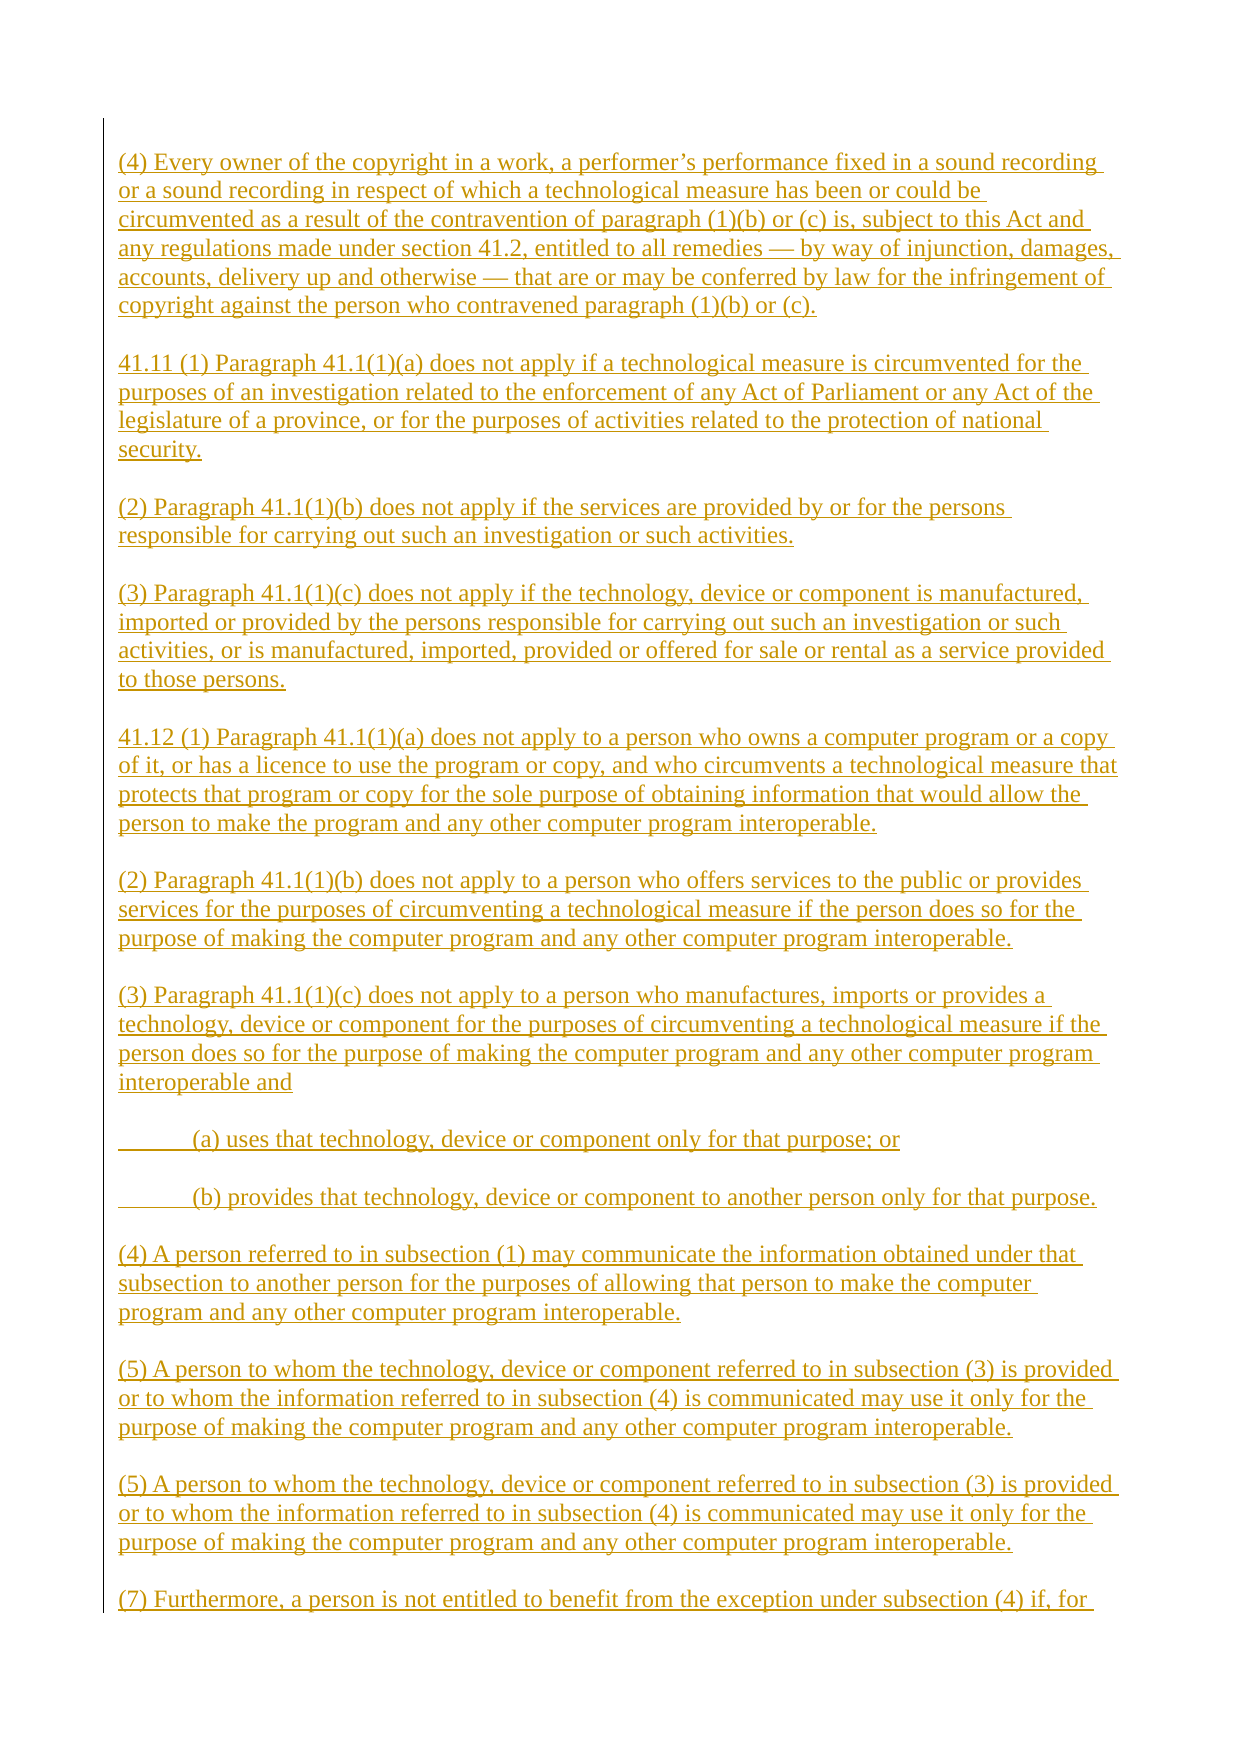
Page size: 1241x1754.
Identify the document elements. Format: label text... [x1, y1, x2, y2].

text (4) Every owner of the copyright in a work, a performer’s performance fixed in a sound recording or a sound recording in respect of which a technological measure has been or could be circumvented as a result of the contravention of paragraph (1)(b) or (c) is, subject to this Act and any regulations made under section 41.2, entitled to all remedies — by way of injunction, damages, accounts, delivery up and otherwise — that are or may be conferred by law for the infringement of copyright against the person who contravened paragraph (1)(b) or (c). [118, 147, 1122, 319]
text (4) A person referred to in subsection (1) may communicate the information obtained under that subsection to another person for the purposes of allowing that person to make the computer program and any other computer program interoperable. [118, 1239, 1122, 1326]
text 41.12 (1) Paragraph 41.1(1)(a) does not apply to a person who owns a computer program or a copy of it, or has a licence to use the program or copy, and who circumvents a technological measure that protects that program or copy for the sole purpose of obtaining information that would allow the person to make the program and any other computer program interoperable. [118, 722, 1122, 837]
text 41.11 (1) Paragraph 41.1(1)(a) does not apply if a technological measure is circumvented for the purposes of an investigation related to the enforcement of any Act of Parliament or any Act of the legislature of a province, or for the purposes of activities related to the protection of national security. [118, 348, 1122, 463]
text (2) Paragraph 41.1(1)(b) does not apply if the services are provided by or for the persons responsible for carrying out such an investigation or such activities. [118, 492, 1122, 549]
text (2) Paragraph 41.1(1)(b) does not apply to a person who offers services to the public or provides services for the purposes of circumventing a technological measure if the person does so for the purpose of making the computer program and any other computer program interoperable. [118, 866, 1122, 952]
text (3) Paragraph 41.1(1)(c) does not apply to a person who manufactures, imports or provides a technology, device or component for the purposes of circumventing a technological measure if the person does so for the purpose of making the computer program and any other computer program interoperable and [118, 981, 1122, 1096]
text (b) provides that technology, device or component to another person only for that purpose. [118, 1182, 1122, 1211]
text (5) A person to whom the technology, device or component referred to in subsection (3) is provided or to whom the information referred to in subsection (4) is communicated may use it only for the purpose of making the computer program and any other computer program interoperable. [118, 1354, 1122, 1441]
text (3) Paragraph 41.1(1)(c) does not apply if the technology, device or component is manufactured, imported or provided by the persons responsible for carrying out such an investigation or such activities, or is manufactured, imported, provided or offered for sale or rental as a service provided to those persons. [118, 578, 1122, 693]
text (5) A person to whom the technology, device or component referred to in subsection (3) is provided or to whom the information referred to in subsection (4) is communicated may use it only for the purpose of making the computer program and any other computer program interoperable. [118, 1469, 1122, 1556]
text (7) Furthermore, a person is not entitled to benefit from the exception under subsection (4) if, for [118, 1584, 1122, 1613]
text (a) uses that technology, device or component only for that purpose; or [118, 1124, 1122, 1153]
